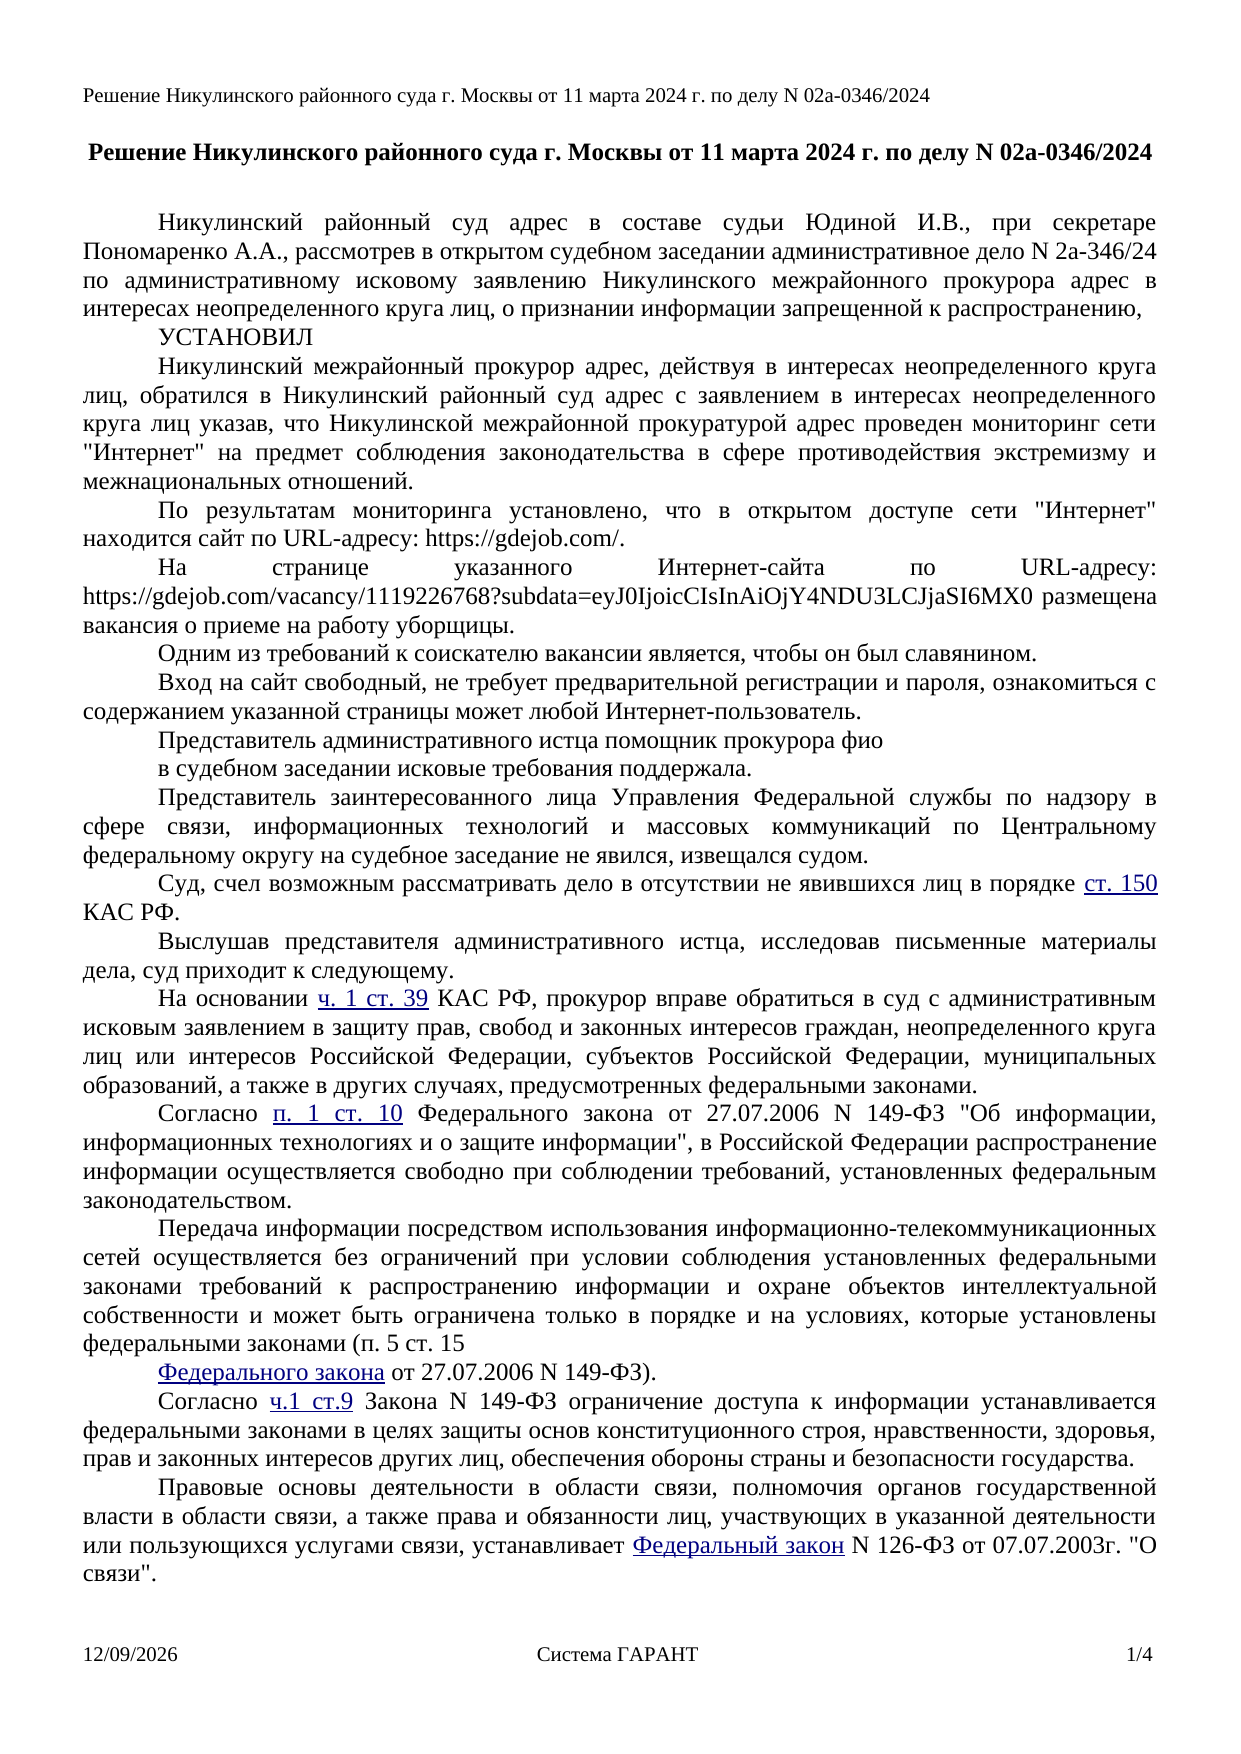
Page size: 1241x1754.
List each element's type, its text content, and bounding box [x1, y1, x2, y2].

text Представитель заинтересованного лица Управления Федеральной службы по надзору в сфере связи, информационных технологий и массовых коммуникаций по Центральному федеральному округу на судебное заседание не явился, извещался судом. [83, 782, 1157, 868]
text Правовые основы деятельности в области связи, полномочия органов государственной власти в области связи, а также права и обязанности лиц, участвующих в указанной деятельности или пользующихся услугами связи, устанавливает Федеральный закон N 126-ФЗ от 07.07.2003г. "О связи". [83, 1472, 1157, 1587]
text Согласно п. 1 ст. 10 Федерального закона от 27.07.2006 N 149-ФЗ "Об информации, информационных технологиях и о защите информации", в Российской Федерации распространение информации осуществляется свободно при соблюдении требований, установленных федеральным законодательством. [83, 1098, 1157, 1213]
text Никулинский районный суд адрес в составе судьи Юдиной И.В., при секретаре Пономаренко А.А., рассмотрев в открытом судебном заседании административное дело N 2а-346/24 по административному исковому заявлению Никулинского межрайонного прокурора адрес в интересах неопределенного круга лиц, о признании информации запрещенной к распространению, [83, 207, 1157, 322]
text Суд, счел возможным рассматривать дело в отсутствии не явившихся лиц в порядке ст. 150 КАС РФ. [83, 868, 1157, 926]
text На основании ч. 1 ст. 39 КАС РФ, прокурор вправе обратиться в суд с административным исковым заявлением в защиту прав, свобод и законных интересов граждан, неопределенного круга лиц или интересов Российской Федерации, субъектов Российской Федерации, муниципальных образований, а также в других случаях, предусмотренных федеральными законами. [83, 983, 1157, 1098]
text По результатам мониторинга установлено, что в открытом доступе сети "Интернет" находится сайт по URL-адресу: https://gdejob.com/. [83, 495, 1157, 552]
text Федерального закона от 27.07.2006 N 149-ФЗ). [83, 1357, 1157, 1386]
text Передача информации посредством использования информационно-телекоммуникационных сетей осуществляется без ограничений при условии соблюдения установленных федеральными законами требований к распространению информации и охране объектов интеллектуальной собственности и может быть ограничена только в порядке и на условиях, которые установлены федеральными законами (п. 5 ст. 15 [83, 1213, 1157, 1357]
subtitle Решение Никулинского районного суда г. Москвы от 11 марта 2024 г. по делу N 02а-0346/2024 [83, 137, 1157, 166]
text Одним из требований к соискателю вакансии является, чтобы он был славянином. [83, 638, 1157, 667]
text Выслушав представителя административного истца, исследовав письменные материалы дела, суд приходит к следующему. [83, 926, 1157, 983]
text в судебном заседании исковые требования поддержала. [83, 753, 1157, 782]
text УСТАНОВИЛ [83, 322, 1157, 351]
text Представитель административного истца помощник прокурора фио [83, 725, 1157, 753]
text Вход на сайт свободный, не требует предварительной регистрации и пароля, ознакомиться с содержанием указанной страницы может любой Интернет-пользователь. [83, 667, 1157, 725]
text Никулинский межрайонный прокурор адрес, действуя в интересах неопределенного круга лиц, обратился в Никулинский районный суд адрес с заявлением в интересах неопределенного круга лиц указав, что Никулинской межрайонной прокуратурой адрес проведен мониторинг сети "Интернет" на предмет соблюдения законодательства в сфере противодействия экстремизму и межнациональных отношений. [83, 351, 1157, 495]
text Согласно ч.1 ст.9 Закона N 149-ФЗ ограничение доступа к информации устанавливается федеральными законами в целях защиты основ конституционного строя, нравственности, здоровья, прав и законных интересов других лиц, обеспечения обороны страны и безопасности государства. [83, 1386, 1157, 1472]
text На странице указанного Интернет-сайта по URL-адресу: https://gdejob.com/vacancy/1119226768?subdata=eyJ0IjoicCIsInAiOjY4NDU3LCJjaSI6MX0 размещена вакансия о приеме на работу уборщицы. [83, 552, 1157, 638]
